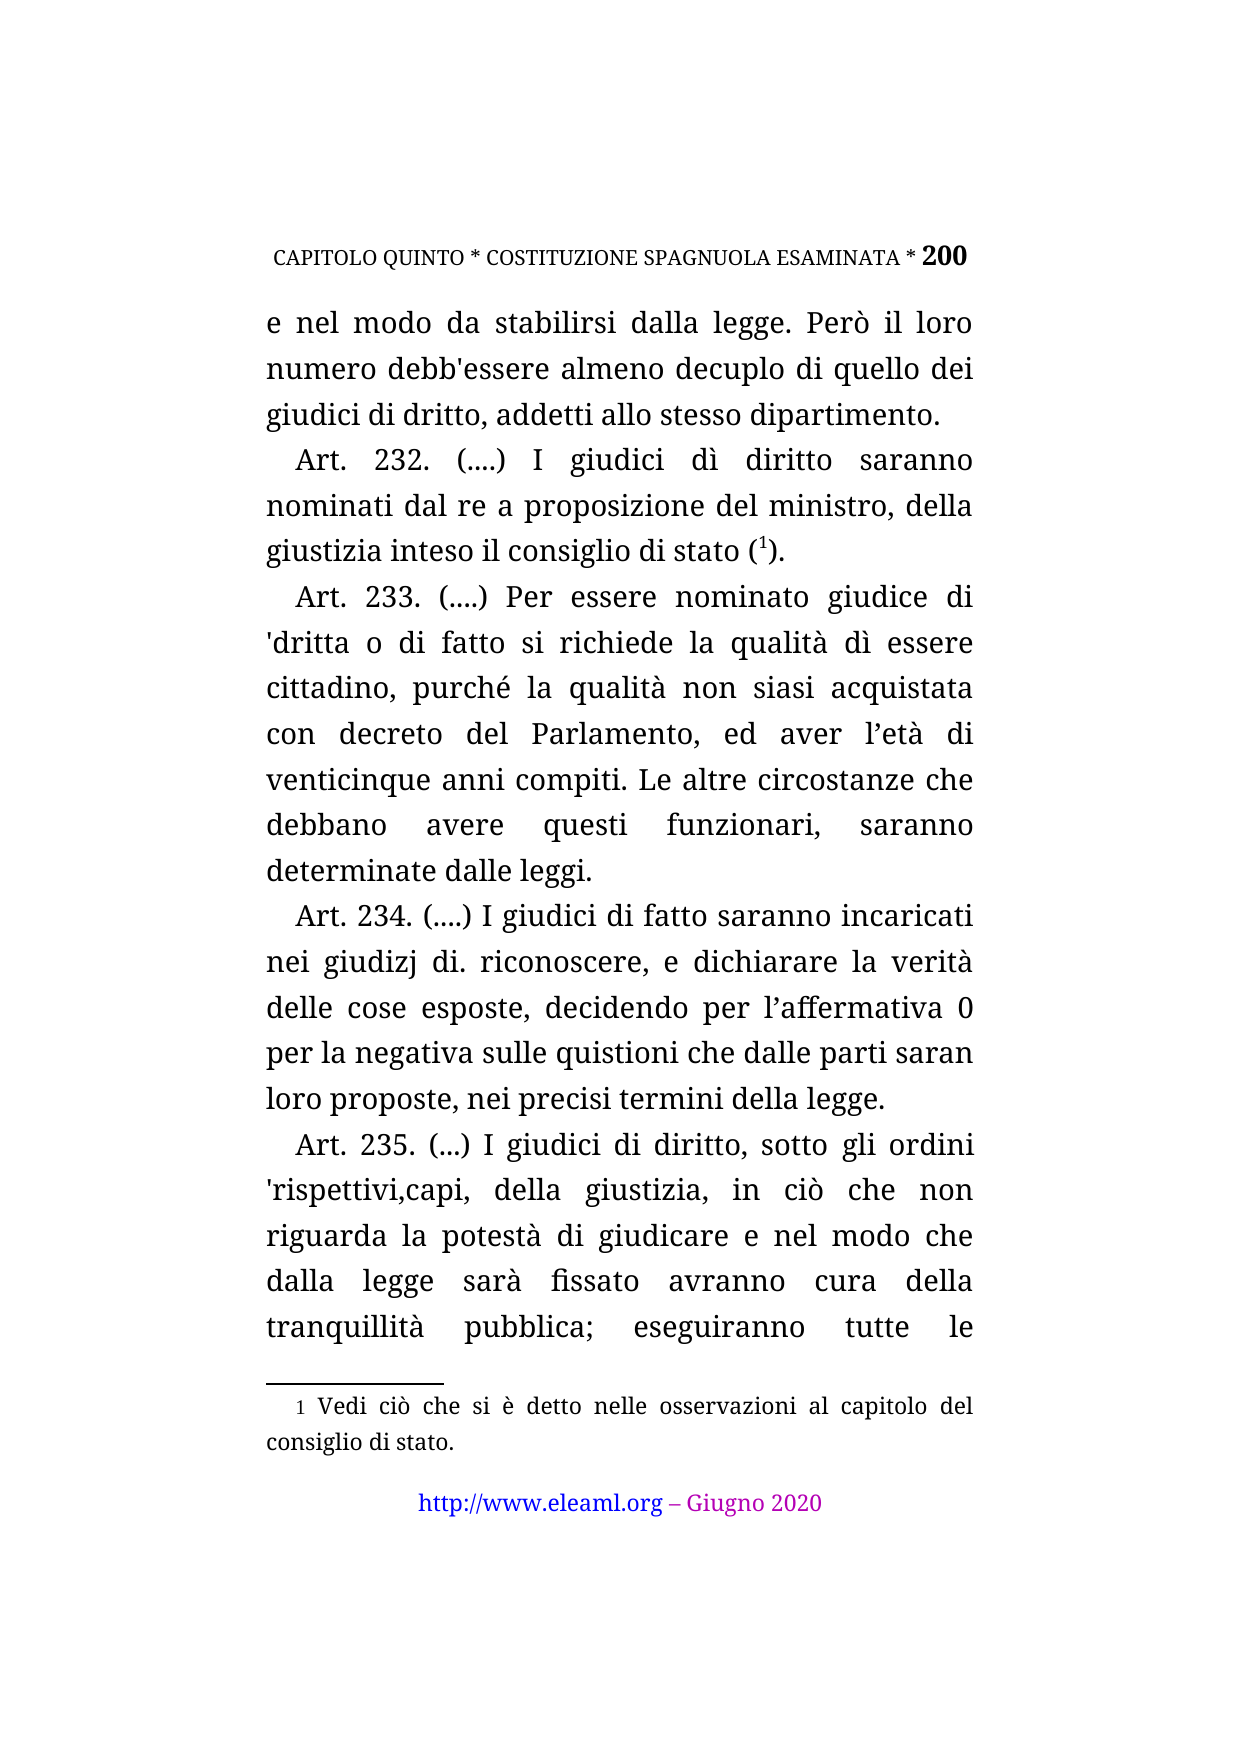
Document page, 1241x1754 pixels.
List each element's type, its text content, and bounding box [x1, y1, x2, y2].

text Art. 234. (....) I giudici di fatto saranno incaricati nei giudizj di. riconoscere, e dichiarare la verità delle cose esposte, decidendo per l’affermativa 0 per la negativa sulle quistioni che dalle parti saran loro proposte, nei precisi termini della legge. [266, 896, 974, 1118]
text Vedi ciò che si è detto nelle osservazioni al capitolo del consiglio di stato. [266, 1390, 974, 1457]
text e nel modo da stabilirsi dalla legge. Però il loro numero debb'essere almeno decuplo di quello dei giudici di dritto, addetti allo stesso dipartimento. [266, 303, 974, 433]
text Art. 232. (....) I giudici dì diritto saranno nominati dal re a proposizione del ministro, della giustizia inteso il consiglio di stato (). [266, 439, 974, 570]
text Art. 235. (...) I giudici di diritto, sotto gli ordini 'rispettivi,capi, della giustizia, in ciò che non riguarda la potestà di giudicare e nel modo che dalla legge sarà fissato avranno cura della tranquillità pubblica; eseguiranno tutte le [266, 1124, 974, 1346]
text Art. 233. (....) Per essere nominato giudice di 'dritta o di fatto si richiede la qualità dì essere cittadino, purché la qualità non siasi acquistata con decreto del Parlamento, ed aver l’età di venticinque anni compiti. Le altre circostanze che debbano avere questi funzionari, saranno determinate dalle leggi. [266, 576, 974, 890]
